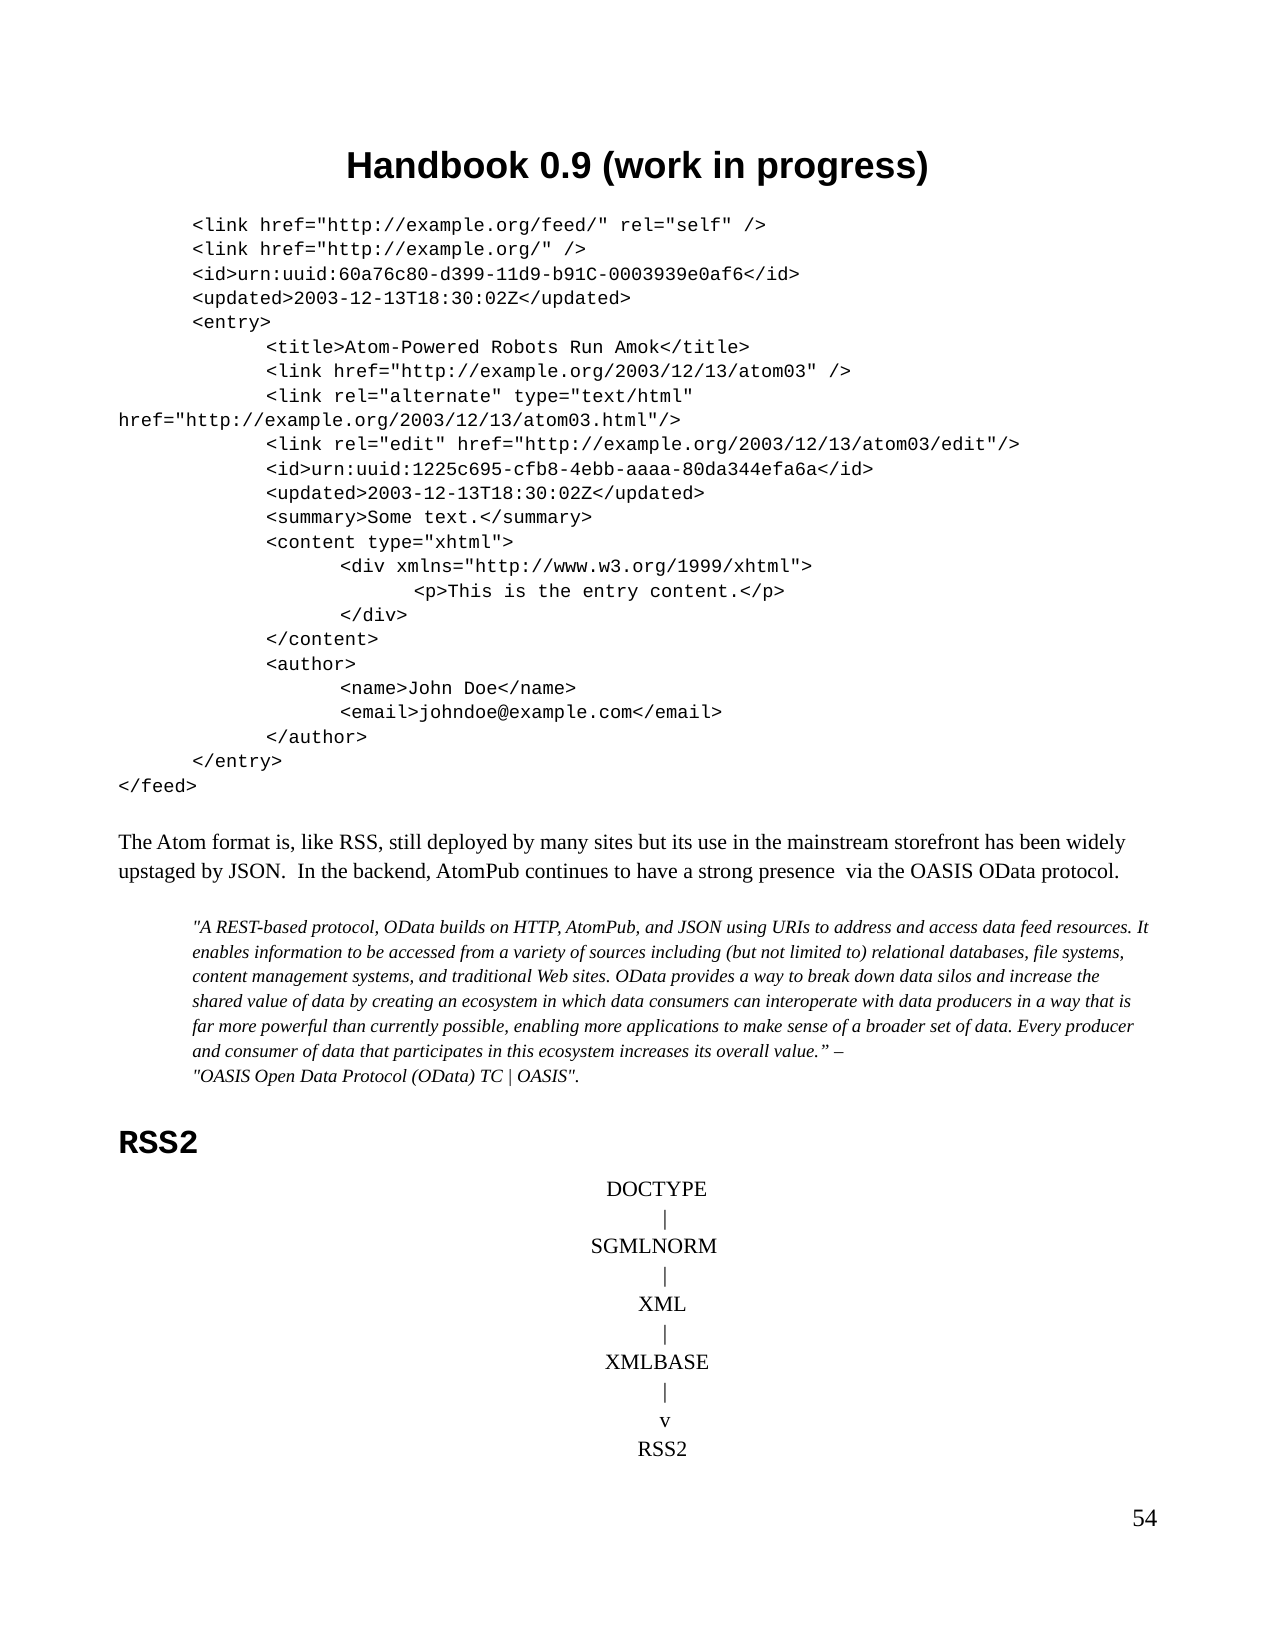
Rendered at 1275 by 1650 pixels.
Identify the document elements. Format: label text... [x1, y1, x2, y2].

text </content> [118, 630, 1157, 651]
text "A REST-based protocol, OData builds on HTTP, AtomPub, and JSON using URIs to address and access data feed resources. It enables information to be accessed from a variety of sources including (but not limited to) relational databases, file systems, content management systems, and traditional Web sites. OData provides a way to break down data silos and increase the shared value of data by creating an ecosystem in which data consumers can interoperate with data producers in a way that is far more powerful than currently possible, enabling more applications to make sense of a broader set of data. Every producer and consumer of data that participates in this ecosystem increases its overall value.” – [192, 916, 1157, 1061]
text <link href="http://example.org/feed/" rel="self" /> [118, 216, 1157, 237]
text | [118, 1320, 1157, 1346]
text <summary>Some text.</summary> [118, 508, 1157, 529]
text <title>Atom-Powered Robots Run Amok</title> [118, 338, 1157, 359]
text <link rel="alternate" type="text/html" href="http://example.org/2003/12/13/atom03.html"/> [118, 386, 1157, 432]
text "OASIS Open Data Protocol (OData) TC | OASIS". [192, 1064, 1157, 1086]
text SGMLNORM [118, 1233, 1157, 1259]
text <entry> [118, 313, 1157, 334]
text <author> [118, 654, 1157, 676]
text DOCTYPE [118, 1176, 1157, 1201]
text <id>urn:uuid:60a76c80-d399-11d9-b91C-0003939e0af6</id> [118, 264, 1157, 286]
text | [118, 1378, 1157, 1403]
subtitle RSS2 [118, 1125, 1157, 1163]
text | [118, 1204, 1157, 1230]
text <email>johndoe@example.com</email> [118, 703, 1157, 724]
text <updated>2003-12-13T18:30:02Z</updated> [118, 289, 1157, 310]
text </feed> [118, 776, 1157, 798]
text v [118, 1407, 1157, 1432]
text <div xmlns="http://www.w3.org/1999/xhtml"> [118, 557, 1157, 578]
text RSS2 [118, 1436, 1157, 1461]
text <content type="xhtml"> [118, 533, 1157, 554]
text XMLBASE [118, 1349, 1157, 1374]
text | [118, 1262, 1157, 1288]
text </author> [118, 728, 1157, 749]
text <updated>2003-12-13T18:30:02Z</updated> [118, 484, 1157, 505]
text </div> [118, 606, 1157, 627]
text </entry> [118, 752, 1157, 773]
text <link rel="edit" href="http://example.org/2003/12/13/atom03/edit"/> [118, 435, 1157, 456]
text <p>This is the entry content.</p> [118, 581, 1157, 603]
text XML [118, 1291, 1157, 1317]
text <id>urn:uuid:1225c695-cfb8-4ebb-aaaa-80da344efa6a</id> [118, 459, 1157, 481]
text <name>John Doe</name> [118, 679, 1157, 700]
text <link href="http://example.org/2003/12/13/atom03" /> [118, 362, 1157, 383]
text The Atom format is, like RSS, still deployed by many sites but its use in the mainstream storefront has been widely upstaged by JSON. In the backend, AtomPub continues to have a strong presence via the OASIS OData protocol. [118, 829, 1157, 883]
text <link href="http://example.org/" /> [118, 240, 1157, 261]
